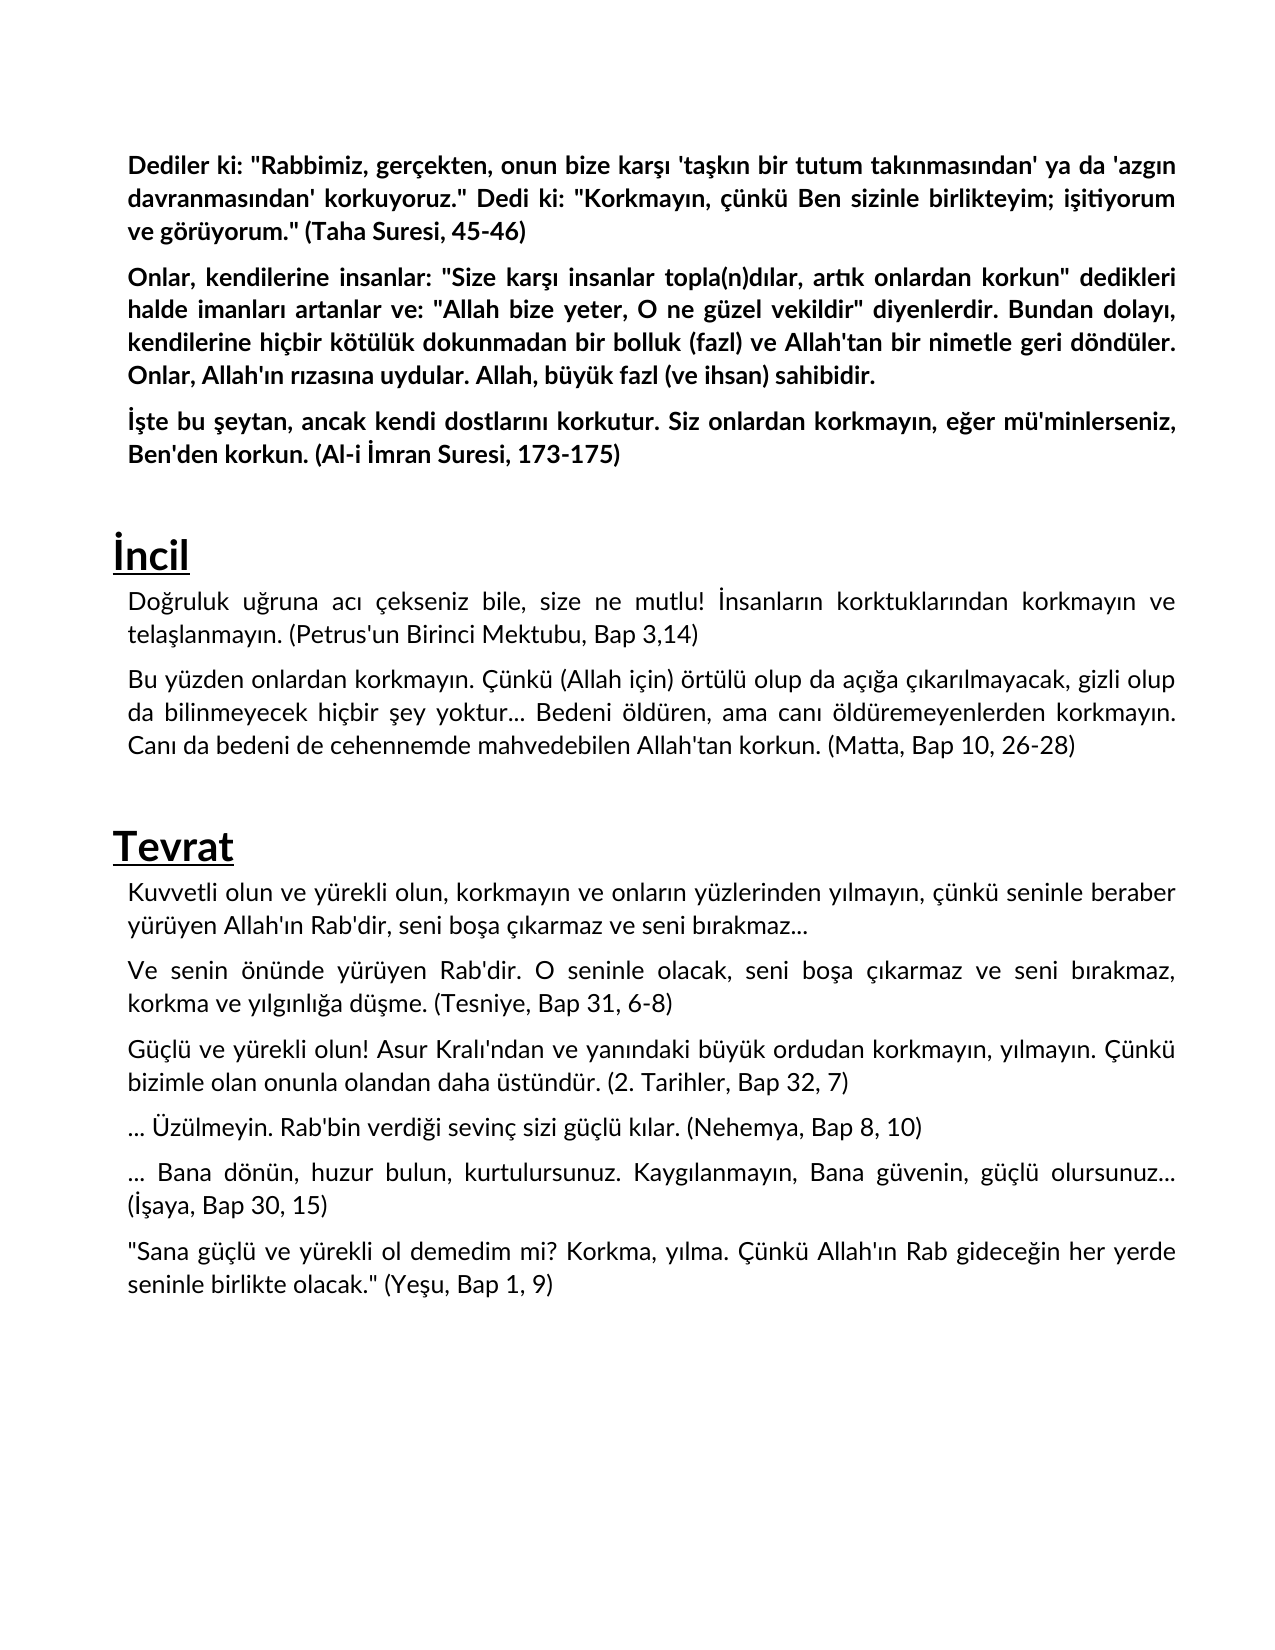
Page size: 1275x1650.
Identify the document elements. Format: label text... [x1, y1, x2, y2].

text ... Üzülmeyin. Rab'bin verdiği sevinç sizi güçlü kılar. (Nehemya, Bap 8, 10) [127, 1112, 1177, 1142]
text Dediler ki: "Rabbimiz, gerçekten, onun bize karşı 'taşkın bir tutum takınmasından' ya da 'azgın davranmasından' korkuyoruz." Dedi ki: "Korkmayın, çünkü Ben sizinle birlikteyim; işitiyorum ve görüyorum." (Taha Suresi, 45-46) [127, 150, 1177, 246]
text Doğruluk uğruna acı çekseniz bile, size ne mutlu! İnsanların korktuklarından korkmayın ve telaşlanmayın. (Petrus'un Birinci Mektubu, Bap 3,14) [127, 585, 1177, 648]
subtitle İncil [112, 529, 1200, 579]
text Güçlü ve yürekli olun! Asur Kralı'ndan ve yanındaki büyük ordudan korkmayın, yılmayın. Çünkü bizimle olan onunla olandan daha üstündür. (2. Tarihler, Bap 32, 7) [127, 1033, 1177, 1096]
text İşte bu şeytan, ancak kendi dostlarını korkutur. Siz onlardan korkmayın, eğer mü'minlerseniz, Ben'den korkun. (Al-i İmran Suresi, 173-175) [127, 405, 1177, 468]
text Kuvvetli olun ve yürekli olun, korkmayın ve onların yüzlerinden yılmayın, çünkü seninle beraber yürüyen Allah'ın Rab'dir, seni boşa çıkarmaz ve seni bırakmaz... [127, 877, 1177, 939]
text Bu yüzden onlardan korkmayın. Çünkü (Allah için) örtülü olup da açığa çıkarılmayacak, gizli olup da bilinmeyecek hiçbir şey yoktur... Bedeni öldüren, ama canı öldüremeyenlerden korkmayın. Canı da bedeni de cehennemde mahvedebilen Allah'tan korkun. (Matta, Bap 10, 26-28) [127, 664, 1177, 759]
text "Sana güçlü ve yürekli ol demedim mi? Korkma, yılma. Çünkü Allah'ın Rab gideceğin her yerde seninle birlikte olacak." (Yeşu, Bap 1, 9) [127, 1235, 1177, 1298]
subtitle Tevrat [112, 820, 1200, 870]
text Onlar, kendilerine insanlar: "Size karşı insanlar topla(n)dılar, artık onlardan korkun" dedikleri halde imanları artanlar ve: "Allah bize yeter, O ne güzel vekildir" diyenlerdir. Bundan dolayı, kendilerine hiçbir kötülük dokunmadan bir bolluk (fazl) ve Allah'tan bir nimetle geri döndüler. Onlar, Allah'ın rızasına uydular. Allah, büyük fazl (ve ihsan) sahibidir. [127, 261, 1177, 390]
text ... Bana dönün, huzur bulun, kurtulursunuz. Kaygılanmayın, Bana güvenin, güçlü olursunuz... (İşaya, Bap 30, 15) [127, 1157, 1177, 1220]
text Ve senin önünde yürüyen Rab'dir. O seninle olacak, seni boşa çıkarmaz ve seni bırakmaz, korkma ve yılgınlığa düşme. (Tesniye, Bap 31, 6-8) [127, 955, 1177, 1018]
